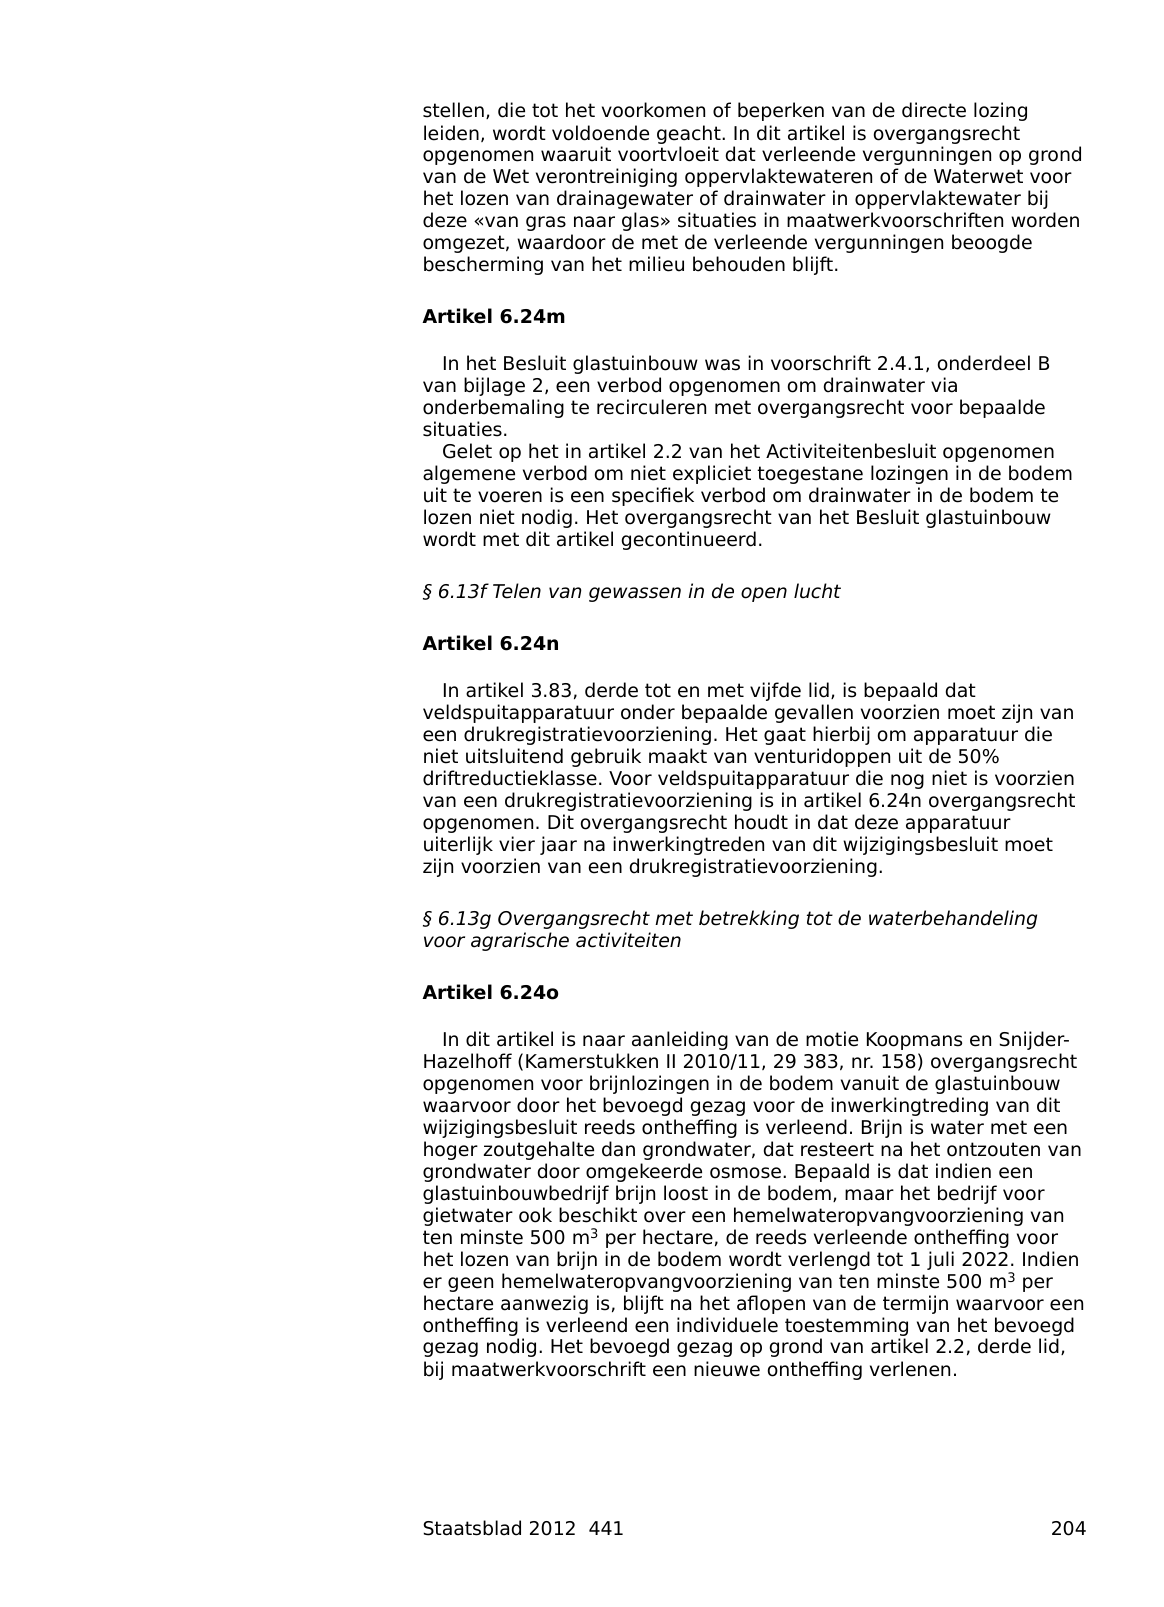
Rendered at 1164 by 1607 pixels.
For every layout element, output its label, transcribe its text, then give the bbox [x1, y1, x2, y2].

subtitle Artikel 6.24o [422, 982, 1087, 1004]
subtitle § 6.13g Overgangsrecht met betrekking tot de waterbehandeling voor agrarische activiteiten [422, 908, 1087, 952]
text Gelet op het in artikel 2.2 van het Activiteitenbesluit opgenomen algemene verbod om niet expliciet toegestane lozingen in de bodem uit te voeren is een specifiek verbod om drainwater in de bodem te lozen niet nodig. Het overgangsrecht van het Besluit glastuinbouw wordt met dit artikel gecontinueerd. [422, 441, 1087, 551]
subtitle § 6.13f Telen van gewassen in de open lucht [422, 581, 1087, 603]
subtitle Artikel 6.24n [422, 633, 1087, 655]
subtitle Artikel 6.24m [422, 306, 1087, 328]
text stellen, die tot het voorkomen of beperken van de directe lozing leiden, wordt voldoende geacht. In dit artikel is overgangsrecht opgenomen waaruit voortvloeit dat verleende vergunningen op grond van de Wet verontreiniging oppervlaktewateren of de Waterwet voor het lozen van drainagewater of drainwater in oppervlaktewater bij deze «van gras naar glas» situaties in maatwerkvoorschriften worden omgezet, waardoor de met de verleende vergunningen beoogde bescherming van het milieu behouden blijft. [422, 100, 1087, 276]
text In artikel 3.83, derde tot en met vijfde lid, is bepaald dat veldspuitapparatuur onder bepaalde gevallen voorzien moet zijn van een drukregistratievoorziening. Het gaat hierbij om apparatuur die niet uitsluitend gebruik maakt van venturidoppen uit de 50% driftreductieklasse. Voor veldspuitapparatuur die nog niet is voorzien van een drukregistratievoorziening is in artikel 6.24n overgangsrecht opgenomen. Dit overgangsrecht houdt in dat deze apparatuur uiterlijk vier jaar na inwerkingtreden van dit wijzigingsbesluit moet zijn voorzien van een drukregistratievoorziening. [422, 680, 1087, 878]
text In het Besluit glastuinbouw was in voorschrift 2.4.1, onderdeel B van bijlage 2, een verbod opgenomen om drainwater via onderbemaling te recirculeren met overgangsrecht voor bepaalde situaties. [422, 353, 1087, 441]
text In dit artikel is naar aanleiding van de motie Koopmans en Snijder-Hazelhoff (Kamerstukken II 2010/11, 29 383, nr. 158) overgangsrecht opgenomen voor brijnlozingen in de bodem vanuit de glastuinbouw waarvoor door het bevoegd gezag voor de inwerkingtreding van dit wijzigingsbesluit reeds ontheffing is verleend. Brijn is water met een hoger zoutgehalte dan grondwater, dat resteert na het ontzouten van grondwater door omgekeerde osmose. Bepaald is dat indien een glastuinbouwbedrijf brijn loost in de bodem, maar het bedrijf voor gietwater ook beschikt over een hemelwateropvangvoorziening van ten minste 500 m3 per hectare, de reeds verleende ontheffing voor het lozen van brijn in de bodem wordt verlengd tot 1 juli 2022. Indien er geen hemelwateropvangvoorziening van ten minste 500 m3 per hectare aanwezig is, blijft na het aflopen van de termijn waarvoor een ontheffing is verleend een individuele toestemming van het bevoegd gezag nodig. Het bevoegd gezag op grond van artikel 2.2, derde lid, bij maatwerkvoorschrift een nieuwe ontheffing verlenen. [422, 1029, 1087, 1380]
